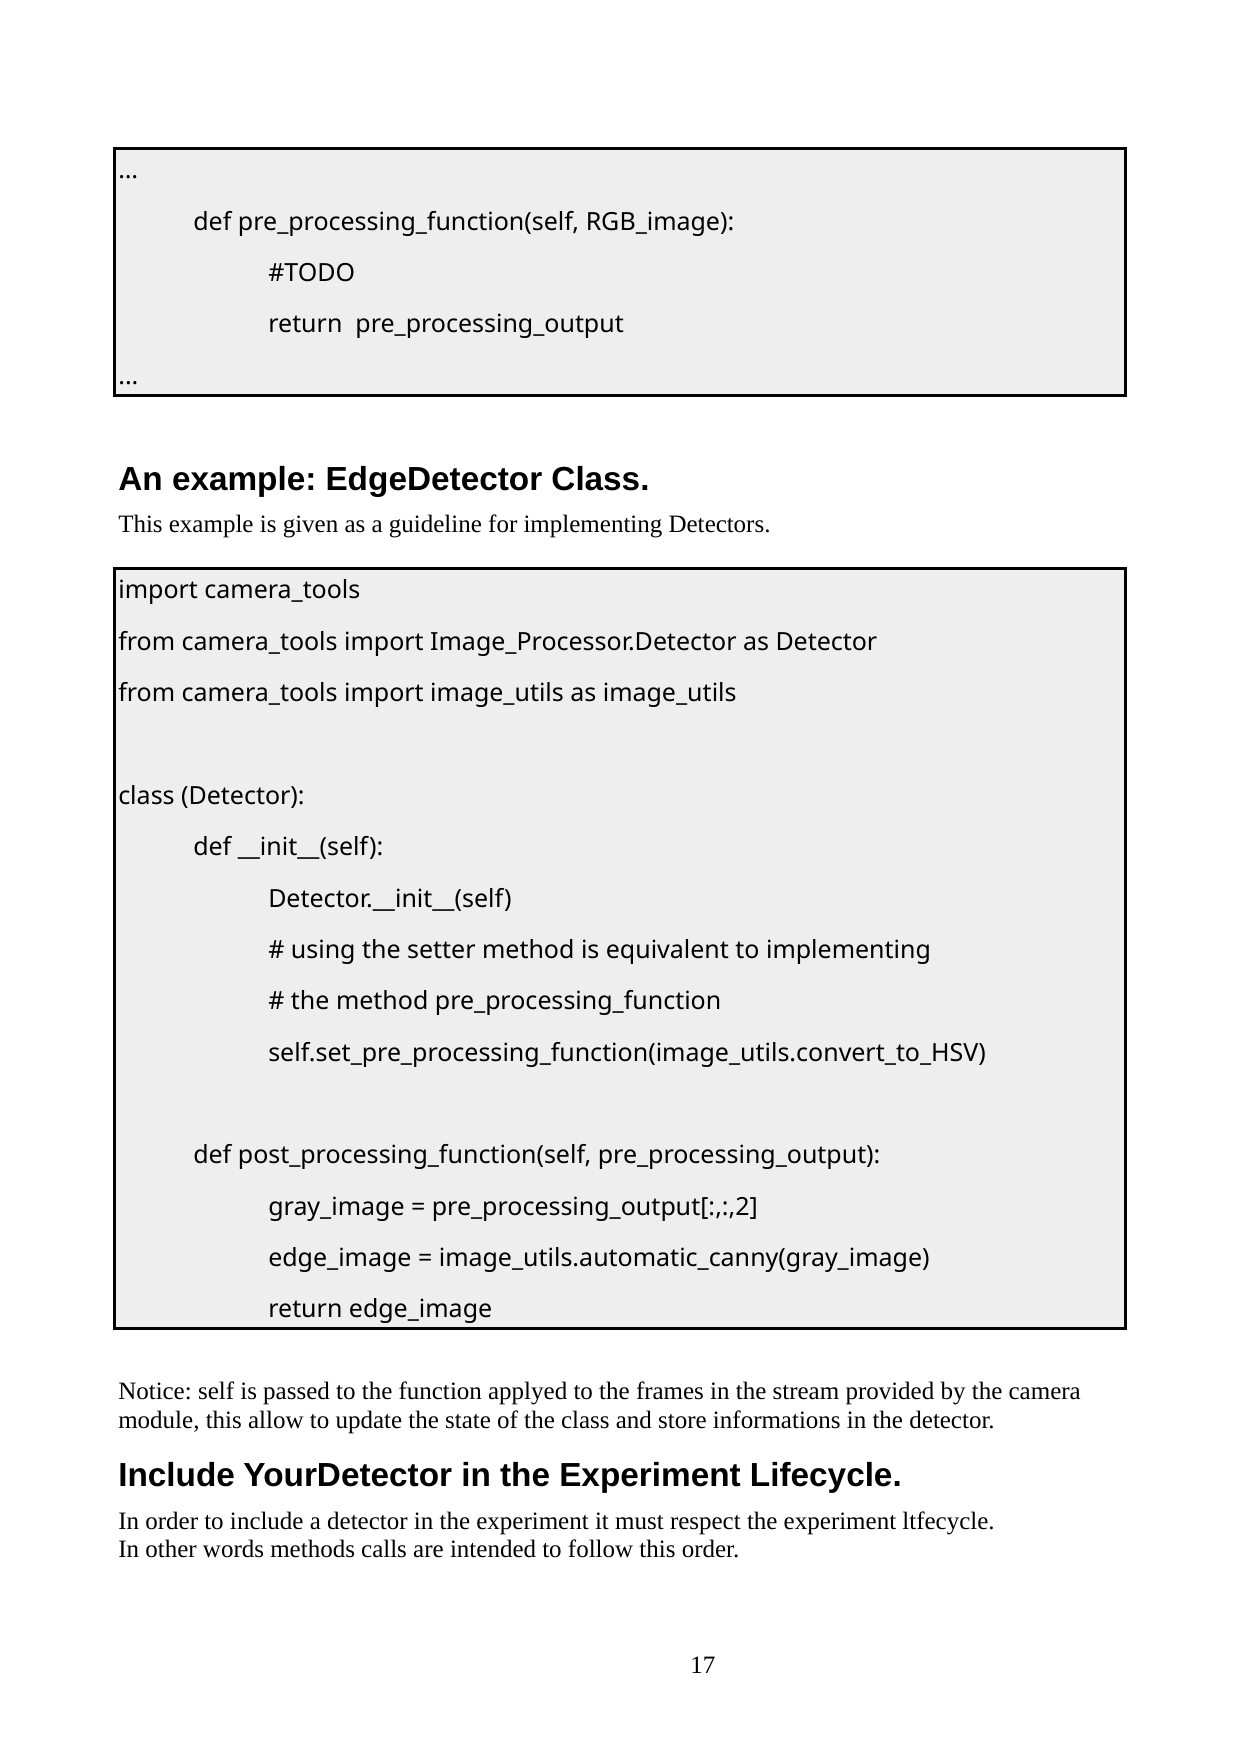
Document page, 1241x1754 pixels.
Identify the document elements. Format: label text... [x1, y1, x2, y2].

text In order to include a detector in the experiment it must respect the experiment ltfecycle. [118, 1506, 1122, 1534]
text def post_processing_function(self, pre_processing_output): [116, 1132, 1124, 1171]
text #TODO [116, 249, 1124, 289]
text def pre_processing_function(self, RGB_image): [116, 198, 1124, 237]
text edge_image = image_utils.automatic_canny(gray_image) [116, 1234, 1124, 1274]
text return pre_processing_output [116, 301, 1124, 340]
text self.set_pre_processing_function(image_utils.convert_to_HSV) [116, 1029, 1124, 1068]
text Notice: self is passed to the function applyed to the frames in the stream provided by the camera module, this allow to update the state of the class and store informations in the detector. [118, 1376, 1122, 1434]
subtitle Include YourDetector in the Experiment Lifecycle. [118, 1455, 1122, 1493]
text return edge_image [116, 1286, 1124, 1327]
text class (Detector): [116, 772, 1124, 812]
text from camera_tools import Image_Processor.Detector as Detector [116, 618, 1124, 658]
list [156, 118, 1122, 147]
subtitle An example: EdgeDetector Class. [118, 458, 1122, 497]
text This example is given as a guideline for implementing Detectors. [118, 509, 1122, 538]
text # the method pre_processing_function [116, 978, 1124, 1017]
text gray_image = pre_processing_output[:,:,2] [116, 1183, 1124, 1222]
text ... [116, 352, 1124, 394]
text Detector.__init__(self) [116, 875, 1124, 914]
text from camera_tools import image_utils as image_utils [116, 670, 1124, 709]
text … [116, 150, 1124, 186]
text def __init__(self): [116, 824, 1124, 863]
text import camera_tools [116, 570, 1124, 606]
text # using the setter method is equivalent to implementing [116, 926, 1124, 966]
text In other words methods calls are intended to follow this order. [118, 1534, 1122, 1563]
